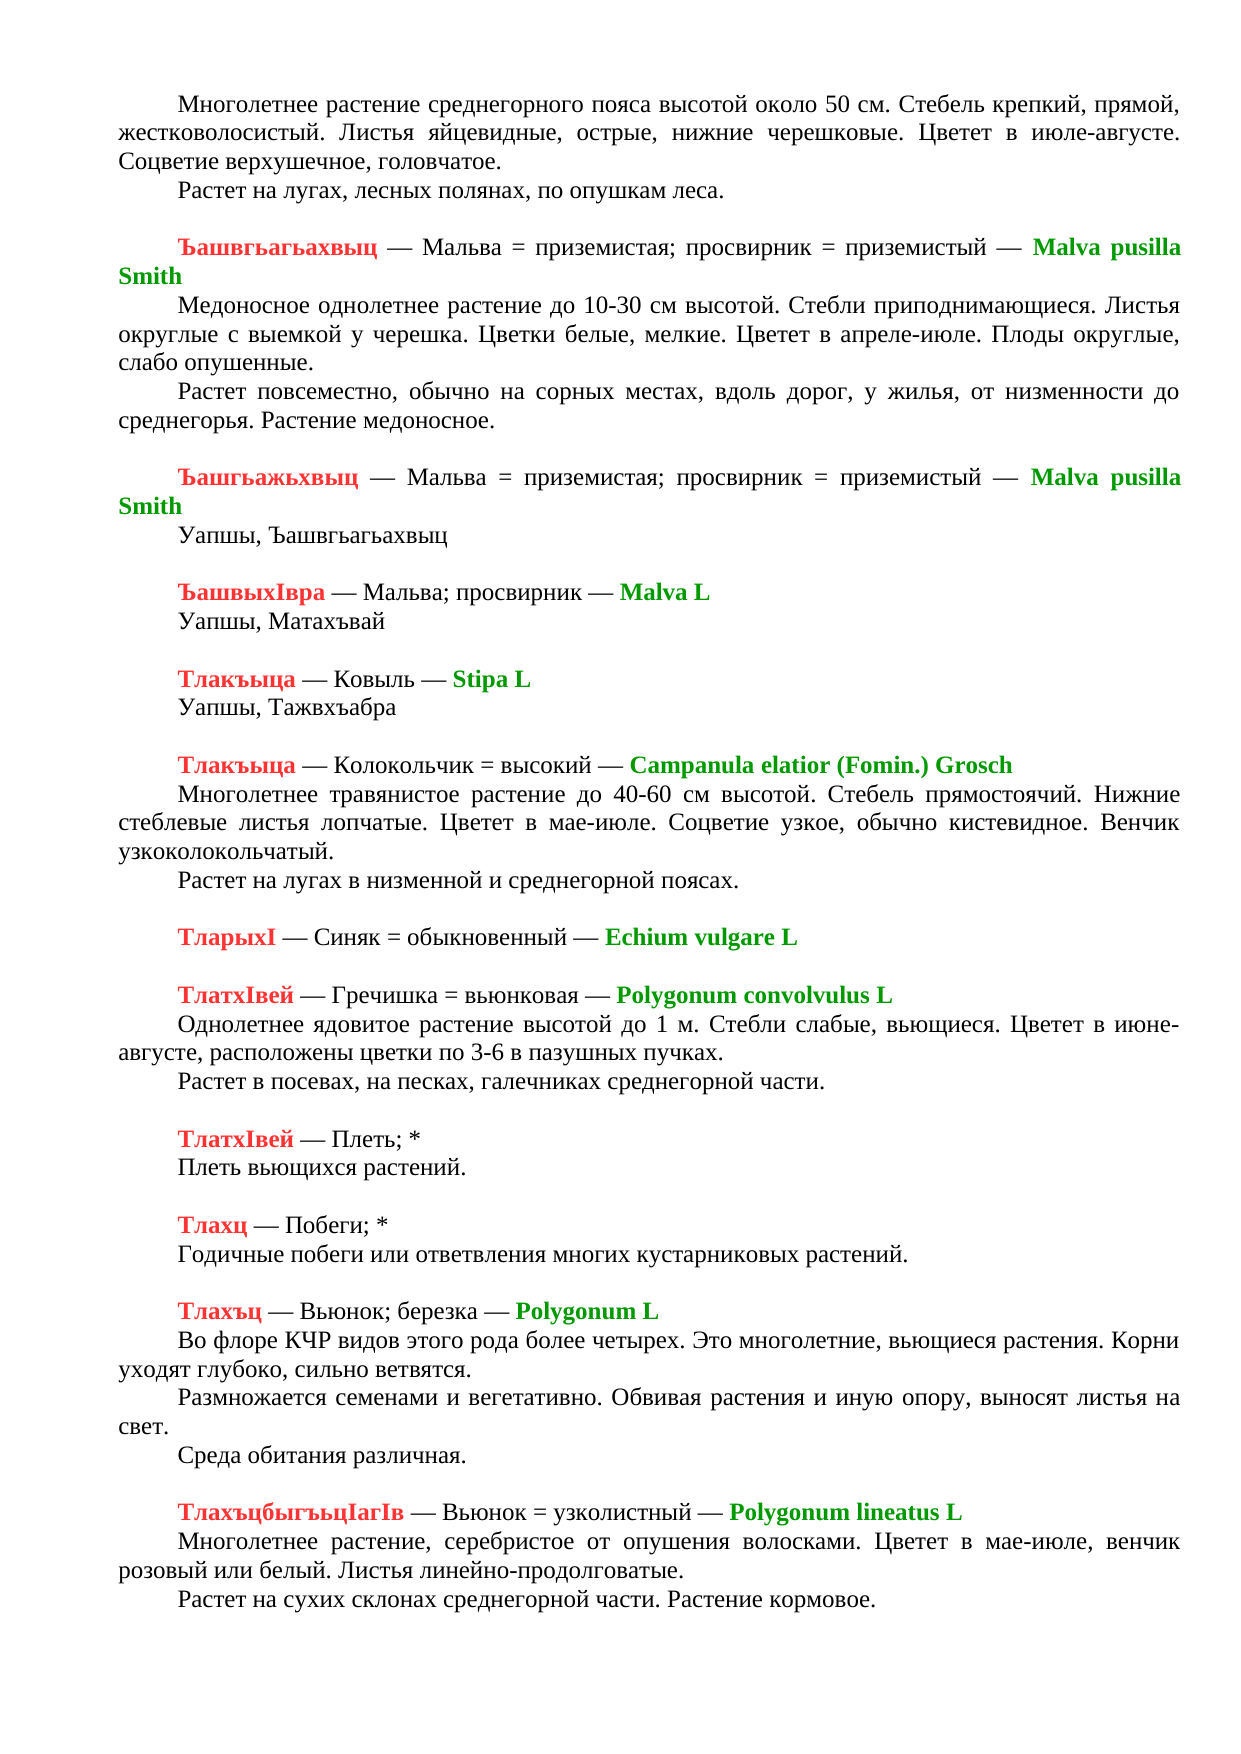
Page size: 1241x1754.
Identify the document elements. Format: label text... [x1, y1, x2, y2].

text Растет на сухих склонах среднегорной части. Растение кормовое. [118, 1584, 1181, 1612]
text Плеть вьющихся растений. [118, 1152, 1181, 1181]
text Во флоре КЧР видов этого рода более четырех. Это многолетние, вьющиеся растения. Корни уходят глубоко, сильно ветвятся. [118, 1325, 1181, 1382]
text Растет на лугах, лесных полянах, по опушкам леса. [118, 175, 1181, 204]
text Тлакъыца — Колокольчик = высокий — Campanula elatior (Fomin.) Grosch [118, 750, 1181, 779]
text Уапшы, Матахъвай [118, 606, 1181, 635]
text ТларыхI — Синяк = обыкновенный — Echium vulgare L [118, 922, 1181, 951]
text Растет в посевах, на песках, галечниках среднегорной части. [118, 1066, 1181, 1095]
text Растет повсеместно, обычно на сорных местах, вдоль дорог, у жилья, от низменности до среднегорья. Растение медоносное. [118, 376, 1181, 434]
text Тлакъыца — Ковыль — Stipa L [118, 664, 1181, 692]
text Многолетнее растение, серебристое от опушения волосками. Цветет в мае-июле, венчик розовый или белый. Листья линейно-продолговатые. [118, 1526, 1181, 1584]
text ТлахъцбыгъьцIагIв — Вьюнок = узколистный — Polygonum lineatus L [118, 1497, 1181, 1526]
text Тлахъц — Вьюнок; березка — Polygonum L [118, 1296, 1181, 1325]
text Уапшы, Тажвхъабра [118, 692, 1181, 721]
text ТлатхIвей — Гречишка = вьюнковая — Polygonum convolvulus L [118, 980, 1181, 1009]
text Многолетнее растение среднегорного пояса высотой около 50 см. Стебель крепкий, прямой, жестковолосистый. Листья яйцевидные, острые, нижние черешковые. Цветет в июле-августе. Соцветие верхушечное, головчатое. [118, 89, 1181, 175]
text Годичные побеги или ответвления многих кустарниковых растений. [118, 1239, 1181, 1267]
text Растет на лугах в низменной и среднегорной поясах. [118, 865, 1181, 894]
text Многолетнее травянистое растение до 40-60 см высотой. Стебель прямостоячий. Нижние стеблевые листья лопчатые. Цветет в мае-июле. Соцветие узкое, обычно кистевидное. Венчик узкоколокольчатый. [118, 779, 1181, 865]
text Ъашгьажьхвыц — Мальва = приземистая; просвирник = приземистый — Malva pusilla Smith [118, 462, 1181, 520]
text Тлахц — Побеги; * [118, 1210, 1181, 1239]
text Уапшы, Ъашвгьагьахвыц [118, 520, 1181, 549]
text Среда обитания различная. [118, 1440, 1181, 1469]
text Ъашвгьагьахвыц — Мальва = приземистая; просвирник = приземистый — Malva pusilla Smith [118, 232, 1181, 290]
text ТлатхIвей — Плеть; * [118, 1124, 1181, 1152]
text ЪашвыхIвра — Мальва; просвирник — Malva L [118, 577, 1181, 606]
text Размножается семенами и вегетативно. Обвивая растения и иную опору, выносят листья на свет. [118, 1382, 1181, 1440]
text Медоносное однолетнее растение до 10-30 см высотой. Стебли приподнимающиеся. Листья округлые с выемкой у черешка. Цветки белые, мелкие. Цветет в апреле-июле. Плоды округлые, слабо опушенные. [118, 290, 1181, 376]
text Однолетнее ядовитое растение высотой до 1 м. Стебли слабые, вьющиеся. Цветет в июне-августе, расположены цветки по 3-6 в пазушных пучках. [118, 1009, 1181, 1066]
